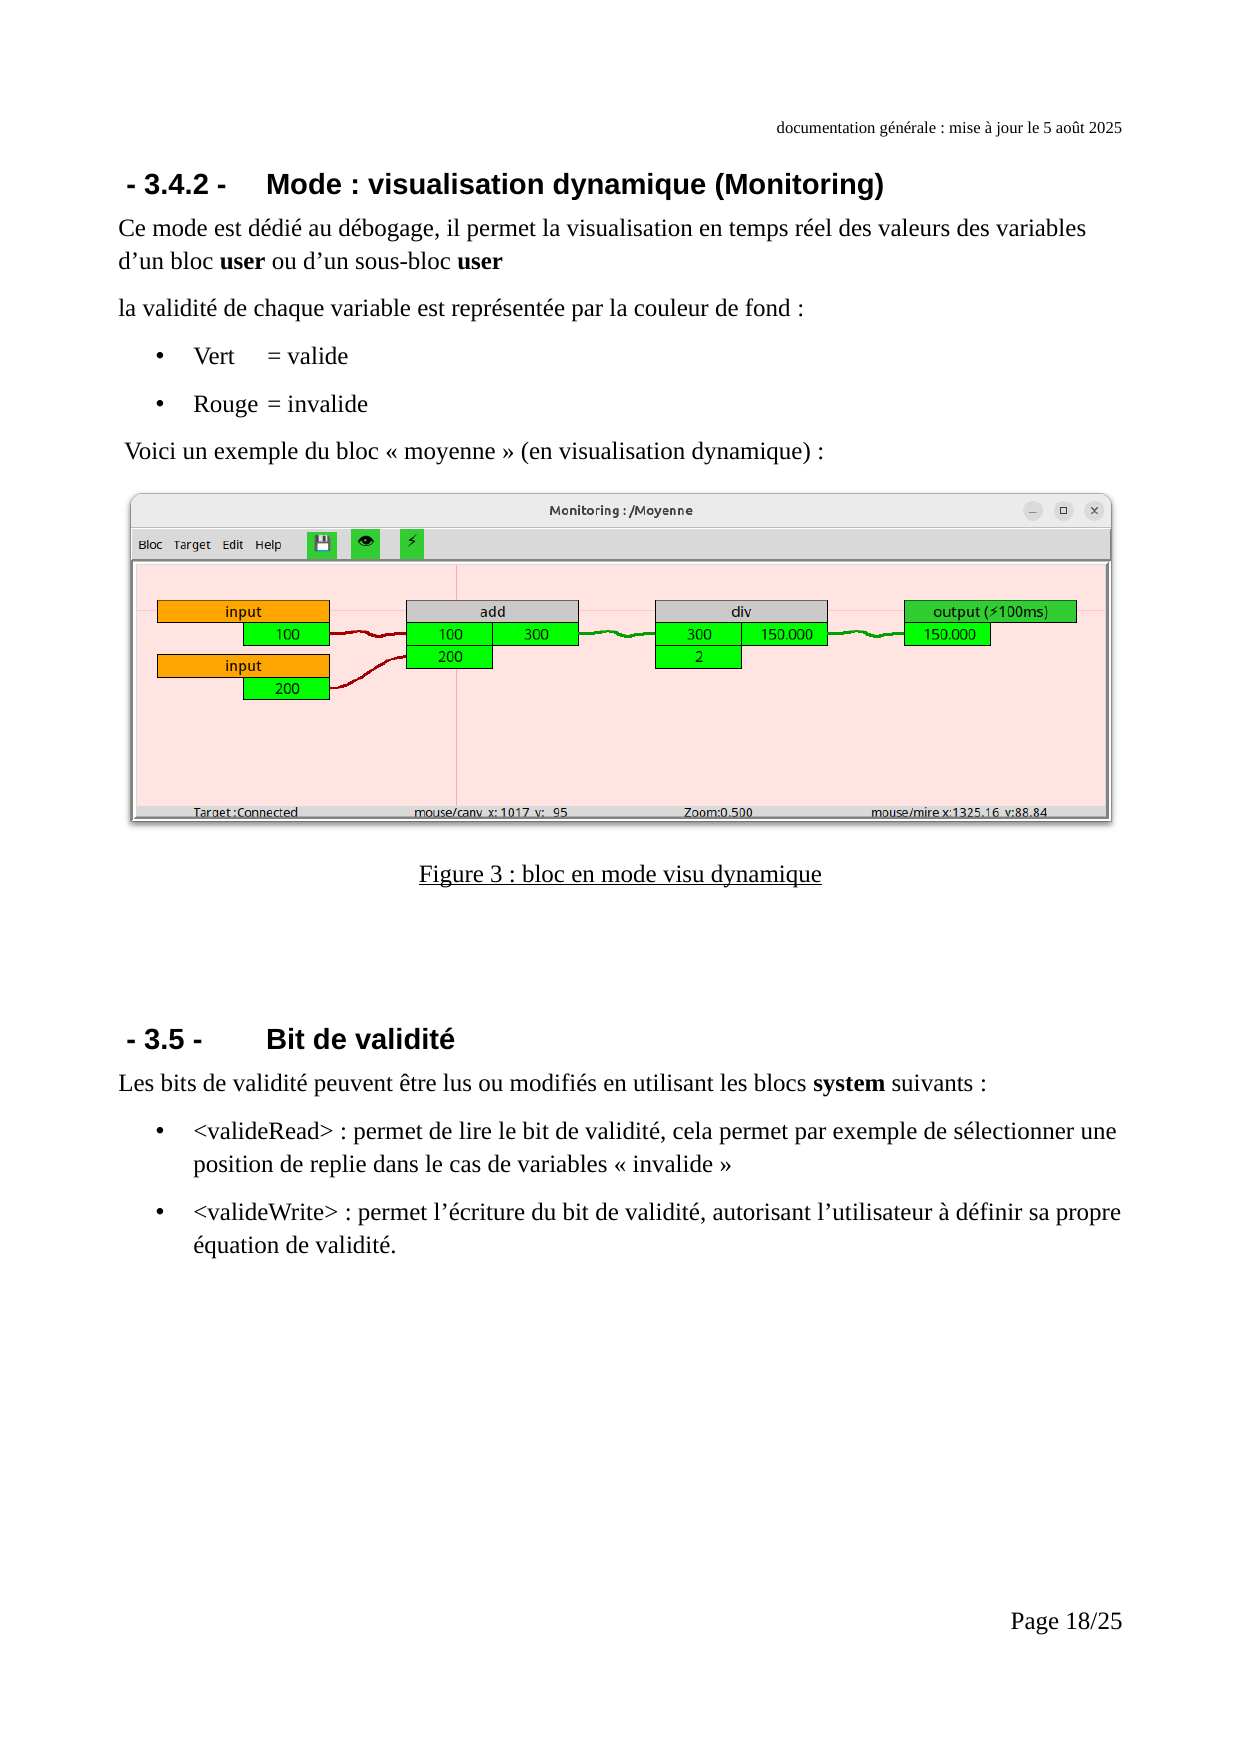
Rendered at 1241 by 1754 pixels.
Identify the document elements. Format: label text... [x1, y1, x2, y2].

subtitle Bit de validité [118, 1022, 1122, 1056]
list Rouge = invalide [156, 389, 1122, 417]
text Les bits de validité peuvent être lus ou modifiés en utilisant les blocs system suivants : [118, 1068, 1122, 1097]
text la validité de chaque variable est représentée par la couleur de fond : [118, 293, 1122, 322]
subtitle Mode : visualisation dynamique (Monitoring) [118, 167, 1122, 200]
list <valideRead> : permet de lire le bit de validité, cela permet par exemple de sélectionner une position de replie dans le cas de variables « invalide » [156, 1116, 1122, 1178]
picture [118, 483, 1123, 836]
list Vert = valide [156, 341, 1122, 370]
list <valideWrite> : permet l’écriture du bit de validité, autorisant l’utilisateur à définir sa propre équation de validité. [156, 1197, 1122, 1258]
text Ce mode est dédié au débogage, il permet la visualisation en temps réel des valeurs des variables d’un bloc user ou d’un sous-bloc user [118, 213, 1122, 274]
text Figure 3 : bloc en mode visu dynamique [118, 836, 1122, 887]
text Voici un exemple du bloc « moyenne » (en visualisation dynamique) : [118, 436, 1122, 465]
